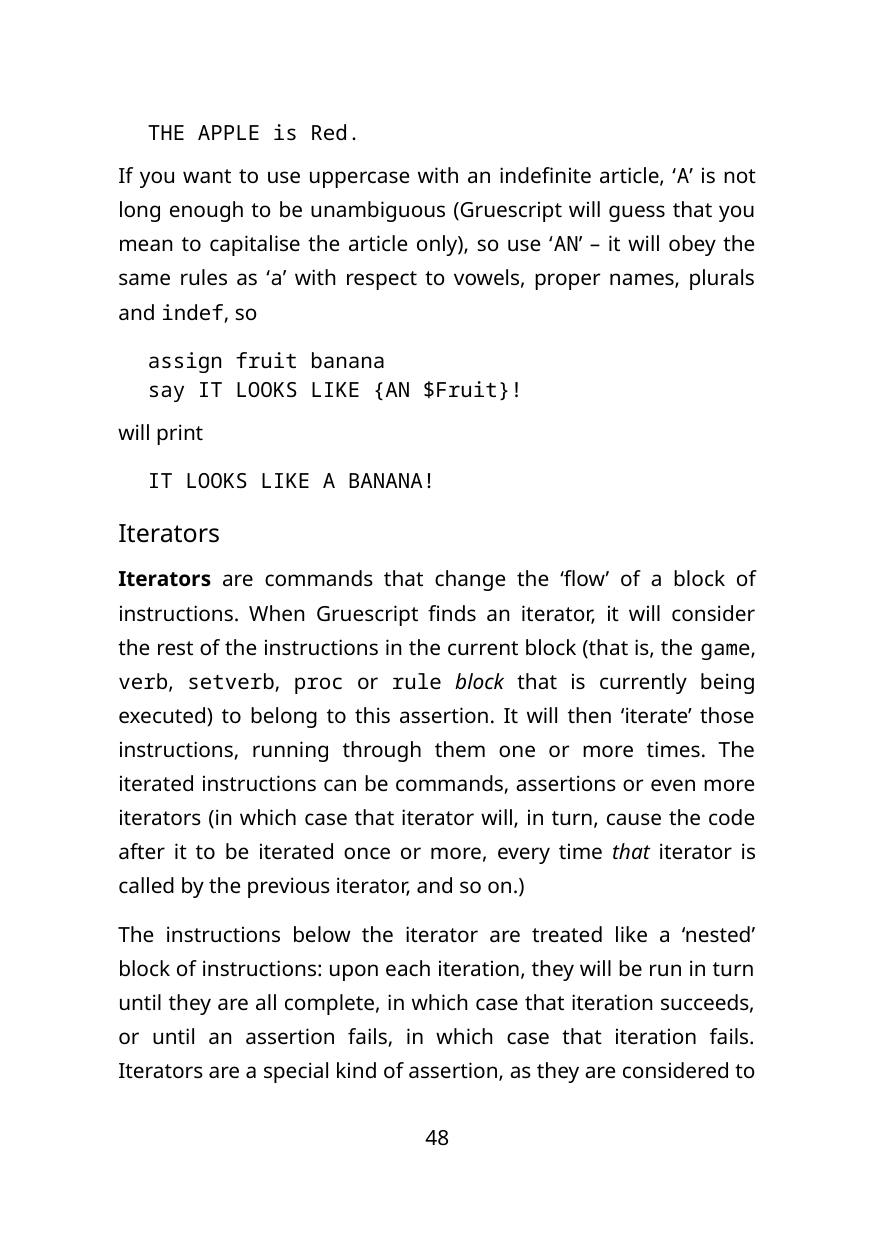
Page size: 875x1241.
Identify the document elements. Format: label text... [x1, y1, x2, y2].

text IT LOOKS LIKE A BANANA! [148, 467, 756, 495]
text say IT LOOKS LIKE {AN $Fruit}! [148, 375, 756, 403]
text assign fruit banana [148, 346, 756, 375]
text The instructions below the iterator are treated like a ‘nested’ block of instructions: upon each iteration, they will be run in turn until they are all complete, in which case that iteration succeeds, or until an assertion fails, in which case that iteration fails. Iterators are a special kind of assertion, as they are considered to [118, 920, 756, 1084]
text will print [118, 418, 756, 446]
text THE APPLE is Red. [148, 118, 756, 147]
text If you want to use uppercase with an indefinite article, ‘A’ is not long enough to be unambiguous (Gruescript will guess that you mean to capitalise the article only), so use ‘AN’ – it will obey the same rules as ‘a’ with respect to vowels, proper names, plurals and indef, so [118, 161, 756, 326]
text Iterators are commands that change the ‘flow’ of a block of instructions. When Gruescript finds an iterator, it will consider the rest of the instructions in the current block (that is, the game, verb, setverb, proc or rule block that is currently being executed) to belong to this assertion. It will then ‘iterate’ those instructions, running through them one or more times. The iterated instructions can be commands, assertions or even more iterators (in which case that iterator will, in turn, cause the code after it to be iterated once or more, every time that iterator is called by the previous iterator, and so on.) [118, 564, 756, 899]
subtitle Iterators [118, 516, 756, 550]
